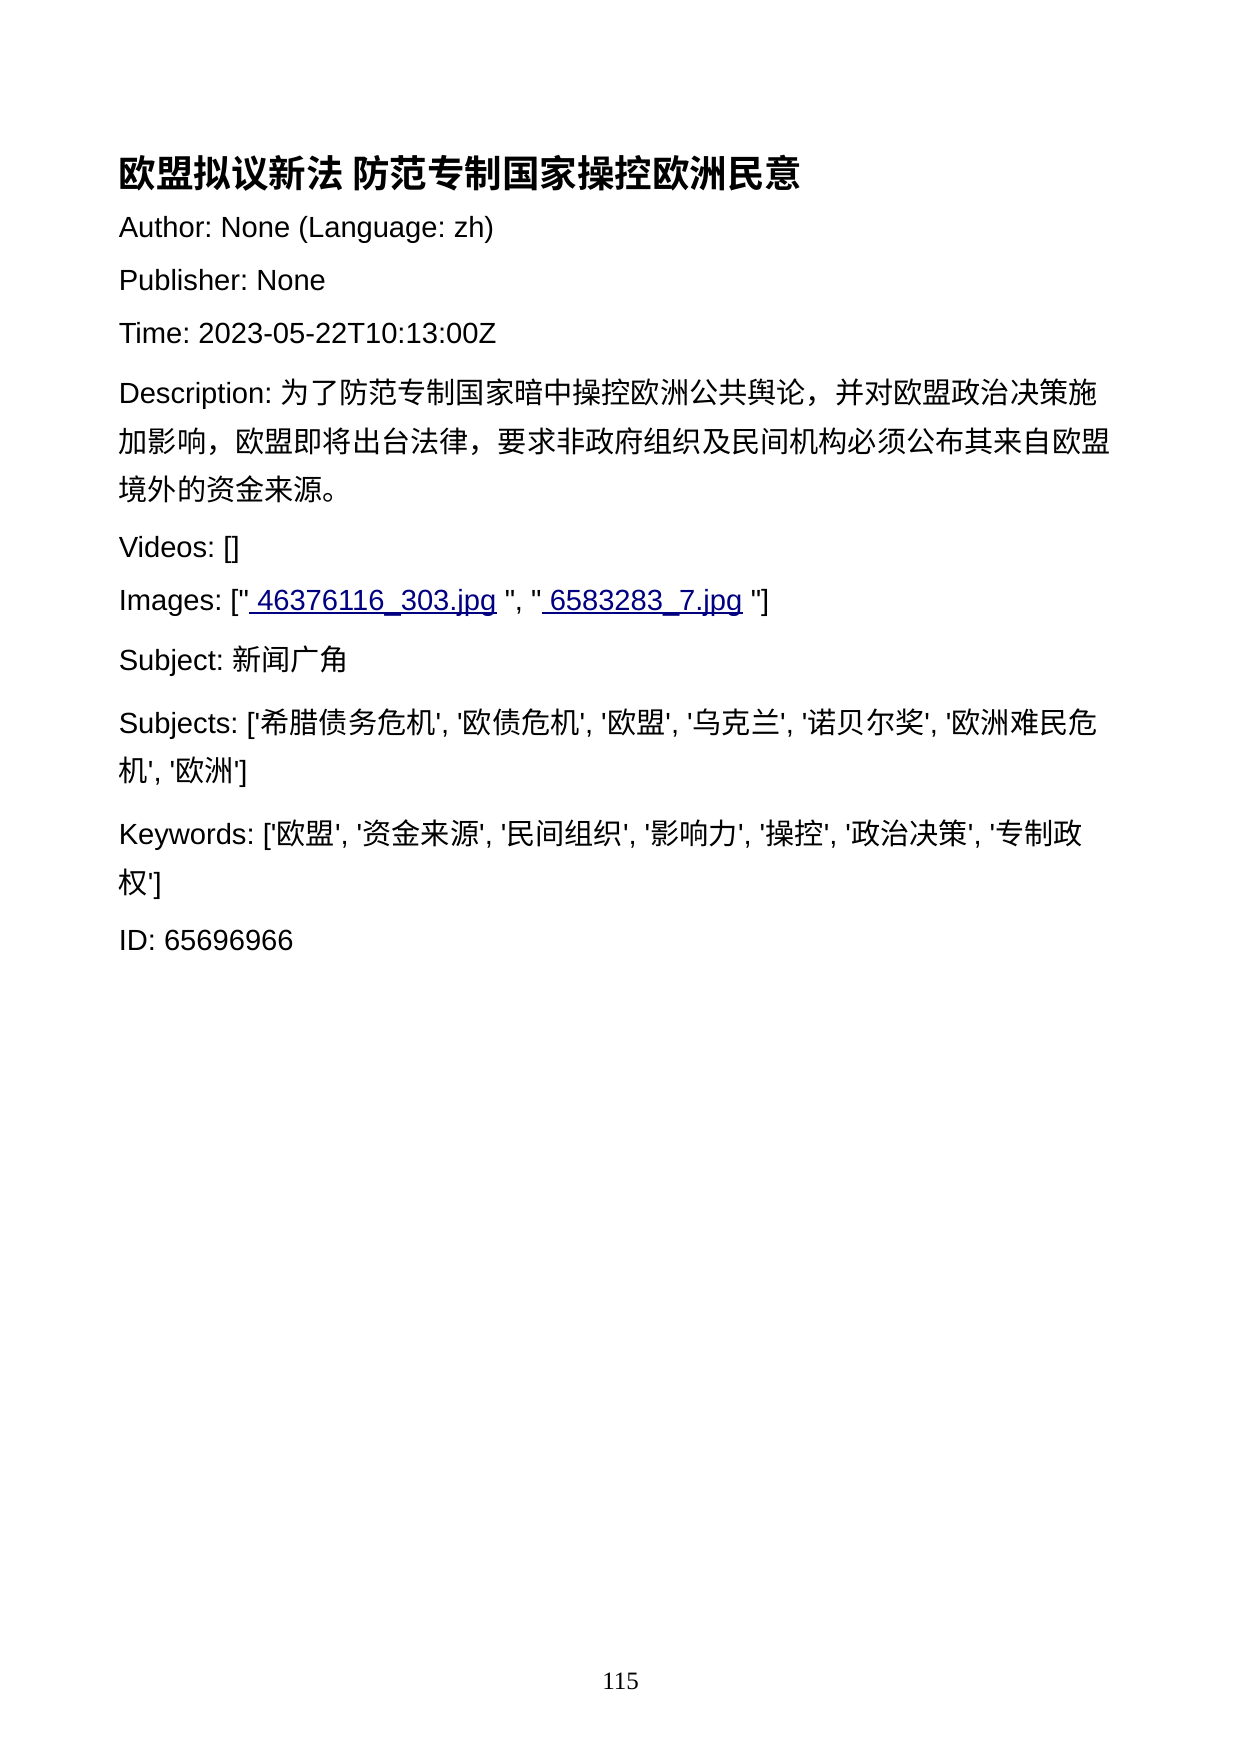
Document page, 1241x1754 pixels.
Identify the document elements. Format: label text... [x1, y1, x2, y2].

text Time: 2023-05-22T10:13:00Z [118, 317, 1122, 350]
text Subjects: ['希腊债务危机', '欧债危机', '欧盟', '乌克兰', '诺贝尔奖', '欧洲难民危机', '欧洲'] [118, 699, 1122, 790]
text Images: [" 46376116_303.jpg ", " 6583283_7.jpg "] [118, 583, 1122, 617]
text Subject: 新闻广角 [118, 636, 1122, 678]
text Keywords: ['欧盟', '资金来源', '民间组织', '影响力', '操控', '政治决策', '专制政权'] [118, 811, 1122, 902]
text Publisher: None [118, 263, 1122, 297]
subtitle 欧盟拟议新法 防范专制国家操控欧洲民意 [118, 143, 1122, 198]
text ID: 65696966 [118, 923, 1122, 956]
text Description: 为了防范专制国家暗中操控欧洲公共舆论，并对欧盟政治决策施加影响，欧盟即将出台法律，要求非政府组织及民间机构必须公布其来自欧盟境外的资金来源。 [118, 370, 1122, 509]
text Videos: [] [118, 530, 1122, 563]
text Author: None (Language: zh) [118, 210, 1122, 244]
